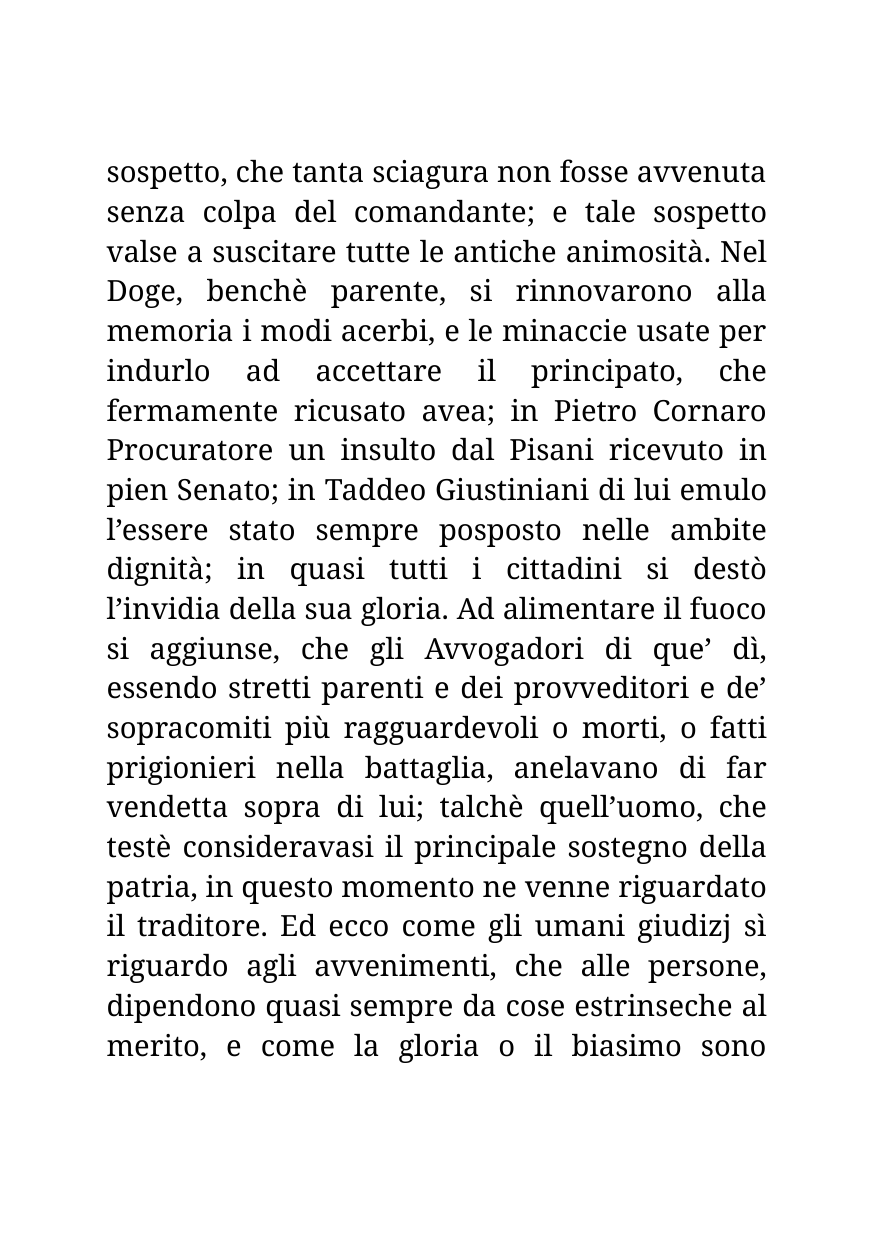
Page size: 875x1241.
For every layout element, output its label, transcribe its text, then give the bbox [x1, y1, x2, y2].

text sospetto, che tanta sciagura non fosse avvenuta senza colpa del comandante; e tale sospetto valse a suscitare tutte le antiche animosità. Nel Doge, benchè parente, si rinnovarono alla memoria i modi acerbi, e le minaccie usate per indurlo ad accettare il principato, che fermamente ricusato avea; in Pietro Cornaro Procuratore un insulto dal Pisani ricevuto in pien Senato; in Taddeo Giustiniani di lui emulo l’essere stato sempre posposto nelle ambite dignità; in quasi tutti i cittadini si destò l’invidia della sua gloria. Ad alimentare il fuoco si aggiunse, che gli Avvogadori di que’ dì, essendo stretti parenti e dei provveditori e de’ sopracomiti più ragguardevoli o morti, o fatti prigionieri nella battaglia, anelavano di far vendetta sopra di lui; talchè quell’uomo, che testè consideravasi il principale sostegno della patria, in questo momento ne venne riguardato il traditore. Ed ecco come gli umani giudizj sì riguardo agli avvenimenti, che alle persone, dipendono quasi sempre da cose estrinseche al merito, e come la gloria o il biasimo sono [106, 152, 768, 1064]
